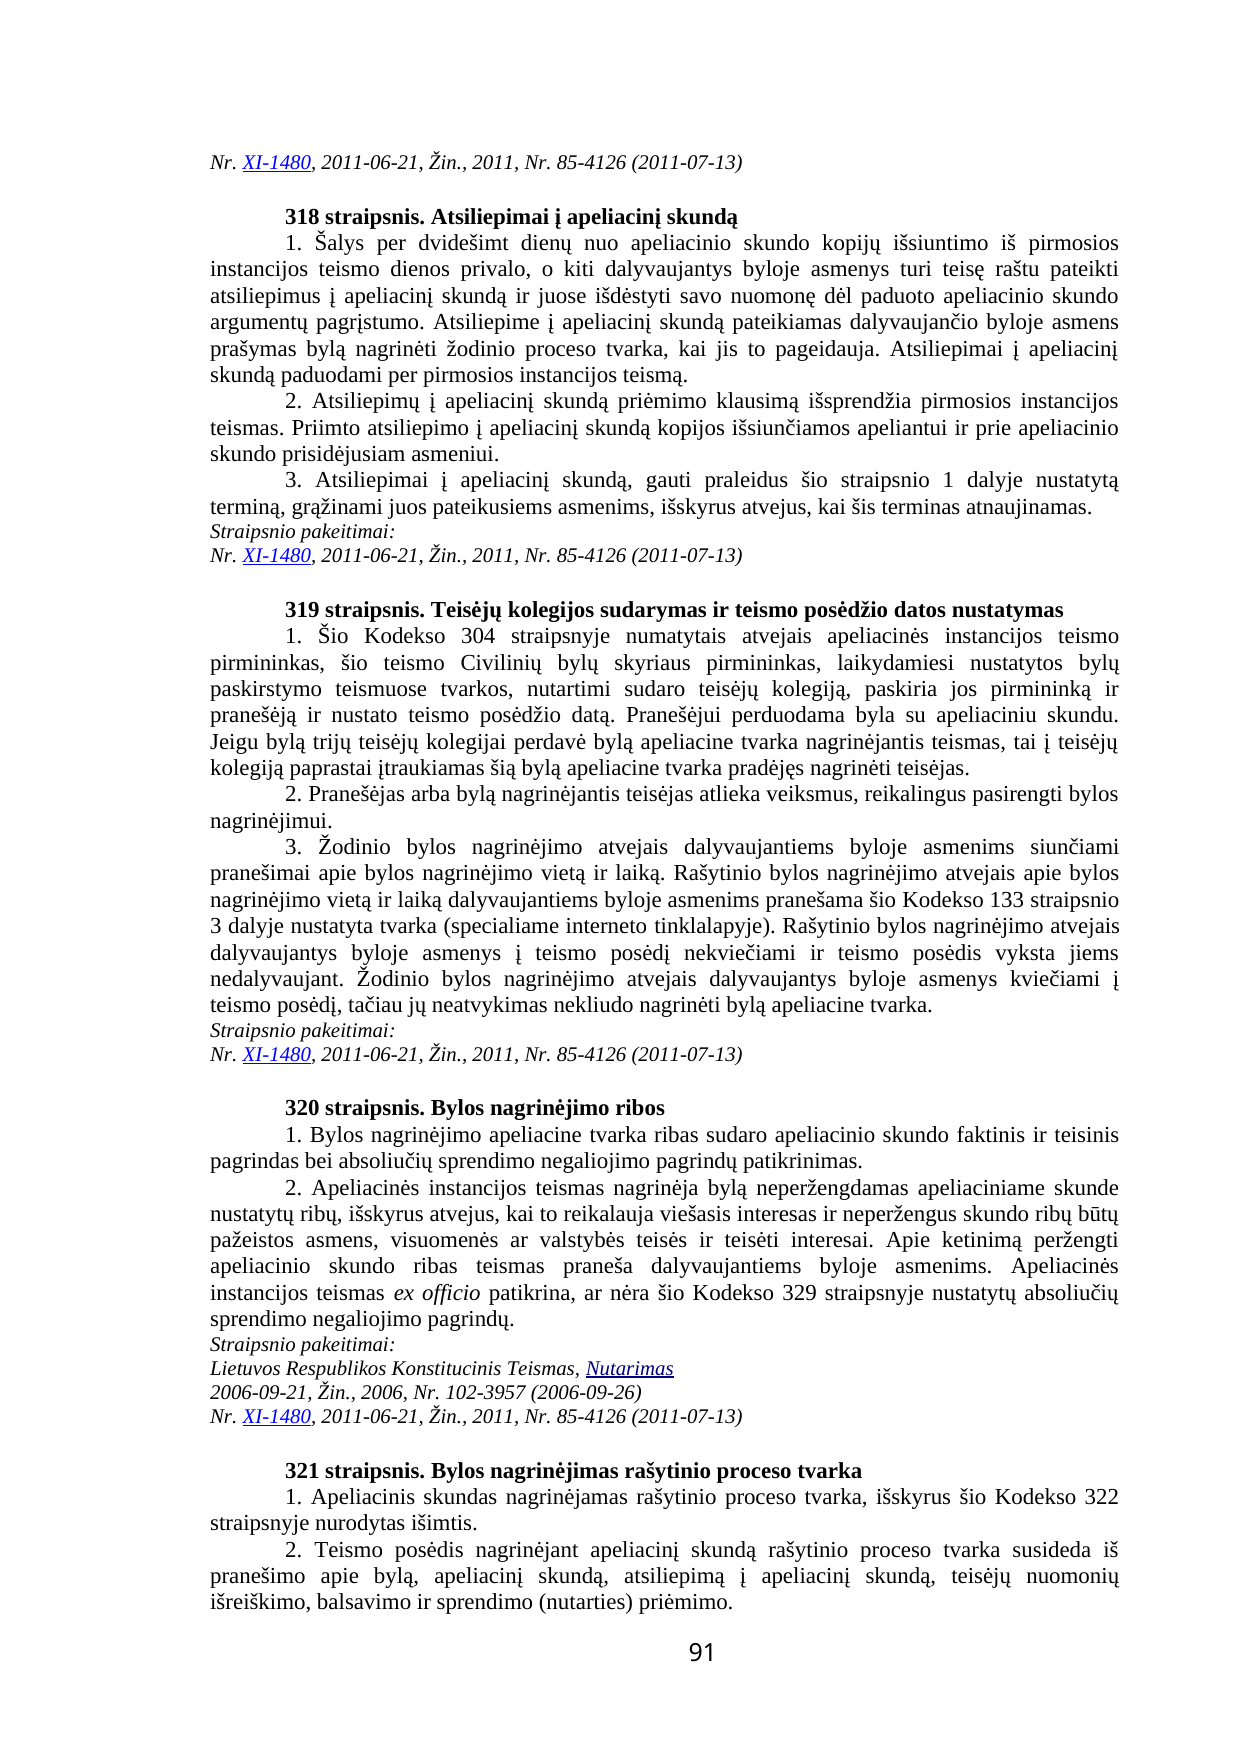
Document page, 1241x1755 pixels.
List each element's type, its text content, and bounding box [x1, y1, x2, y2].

text 2. Pranešėjas arba bylą nagrinėjantis teisėjas atlieka veiksmus, reikalingus pasirengti bylos nagrinėjimui. [210, 780, 1120, 833]
text 320 straipsnis. Bylos nagrinėjimo ribos [210, 1094, 1120, 1121]
text 321 straipsnis. Bylos nagrinėjimas rašytinio proceso tvarka [210, 1457, 1120, 1483]
text 1. Apeliacinis skundas nagrinėjamas rašytinio proceso tvarka, išskyrus šio Kodekso 322 straipsnyje nurodytas išimtis. [210, 1483, 1120, 1536]
text 1. Bylos nagrinėjimo apeliacine tvarka ribas sudaro apeliacinio skundo faktinis ir teisinis pagrindas bei absoliučių sprendimo negaliojimo pagrindų patikrinimas. [210, 1121, 1120, 1173]
text Nr. XI-1480, 2011-06-21, Žin., 2011, Nr. 85-4126 (2011-07-13) [210, 1042, 1120, 1066]
text Straipsnio pakeitimai: [210, 1332, 1120, 1356]
text Straipsnio pakeitimai: [210, 1018, 1120, 1042]
text Nr. XI-1480, 2011-06-21, Žin., 2011, Nr. 85-4126 (2011-07-13) [210, 150, 1120, 174]
text 3. Atsiliepimai į apeliacinį skundą, gauti praleidus šio straipsnio 1 dalyje nustatytą terminą, grąžinami juos pateikusiems asmenims, išskyrus atvejus, kai šis terminas atnaujinamas. [210, 466, 1120, 519]
text 2006-09-21, Žin., 2006, Nr. 102-3957 (2006-09-26) [210, 1380, 1120, 1404]
text 318 straipsnis. Atsiliepimai į apeliacinį skundą [210, 203, 1120, 229]
text 1. Šio Kodekso 304 straipsnyje numatytais atvejais apeliacinės instancijos teismo pirmininkas, šio teismo Civilinių bylų skyriaus pirmininkas, laikydamiesi nustatytos bylų paskirstymo teismuose tvarkos, nutartimi sudaro teisėjų kolegiją, paskiria jos pirmininką ir pranešėją ir nustato teismo posėdžio datą. Pranešėjui perduodama byla su apeliaciniu skundu. Jeigu bylą trijų teisėjų kolegijai perdavė bylą apeliacine tvarka nagrinėjantis teismas, tai į teisėjų kolegiją paprastai įtraukiamas šią bylą apeliacine tvarka pradėjęs nagrinėti teisėjas. [210, 622, 1120, 780]
text 319 straipsnis. Teisėjų kolegijos sudarymas ir teismo posėdžio datos nustatymas [285, 596, 1120, 622]
text Nr. XI-1480, 2011-06-21, Žin., 2011, Nr. 85-4126 (2011-07-13) [210, 1404, 1120, 1428]
text 1. Šalys per dvidešimt dienų nuo apeliacinio skundo kopijų išsiuntimo iš pirmosios instancijos teismo dienos privalo, o kiti dalyvaujantys byloje asmenys turi teisę raštu pateikti atsiliepimus į apeliacinį skundą ir juose išdėstyti savo nuomonę dėl paduoto apeliacinio skundo argumentų pagrįstumo. Atsiliepime į apeliacinį skundą pateikiamas dalyvaujančio byloje asmens prašymas bylą nagrinėti žodinio proceso tvarka, kai jis to pageidauja. Atsiliepimai į apeliacinį skundą paduodami per pirmosios instancijos teismą. [210, 229, 1120, 387]
text Lietuvos Respublikos Konstitucinis Teismas, Nutarimas [210, 1356, 1120, 1380]
text 2. Atsiliepimų į apeliacinį skundą priėmimo klausimą išsprendžia pirmosios instancijos teismas. Priimto atsiliepimo į apeliacinį skundą kopijos išsiunčiamos apeliantui ir prie apeliacinio skundo prisidėjusiam asmeniui. [210, 387, 1120, 466]
text 2. Teismo posėdis nagrinėjant apeliacinį skundą rašytinio proceso tvarka susideda iš pranešimo apie bylą, apeliacinį skundą, atsiliepimą į apeliacinį skundą, teisėjų nuomonių išreiškimo, balsavimo ir sprendimo (nutarties) priėmimo. [210, 1536, 1120, 1615]
text Nr. XI-1480, 2011-06-21, Žin., 2011, Nr. 85-4126 (2011-07-13) [210, 543, 1120, 567]
text 3. Žodinio bylos nagrinėjimo atvejais dalyvaujantiems byloje asmenims siunčiami pranešimai apie bylos nagrinėjimo vietą ir laiką. Rašytinio bylos nagrinėjimo atvejais apie bylos nagrinėjimo vietą ir laiką dalyvaujantiems byloje asmenims pranešama šio Kodekso 133 straipsnio 3 dalyje nustatyta tvarka (specialiame interneto tinklalapyje). Rašytinio bylos nagrinėjimo atvejais dalyvaujantys byloje asmenys į teismo posėdį nekviečiami ir teismo posėdis vyksta jiems nedalyvaujant. Žodinio bylos nagrinėjimo atvejais dalyvaujantys byloje asmenys kviečiami į teismo posėdį, tačiau jų neatvykimas nekliudo nagrinėti bylą apeliacine tvarka. [210, 833, 1120, 1018]
text 2. Apeliacinės instancijos teismas nagrinėja bylą neperžengdamas apeliaciniame skunde nustatytų ribų, išskyrus atvejus, kai to reikalauja viešasis interesas ir neperžengus skundo ribų būtų pažeistos asmens, visuomenės ar valstybės teisės ir teisėti interesai. Apie ketinimą peržengti apeliacinio skundo ribas teismas praneša dalyvaujantiems byloje asmenims. Apeliacinės instancijos teismas ex officio patikrina, ar nėra šio Kodekso 329 straipsnyje nustatytų absoliučių sprendimo negaliojimo pagrindų. [210, 1173, 1120, 1332]
text Straipsnio pakeitimai: [210, 519, 1120, 543]
